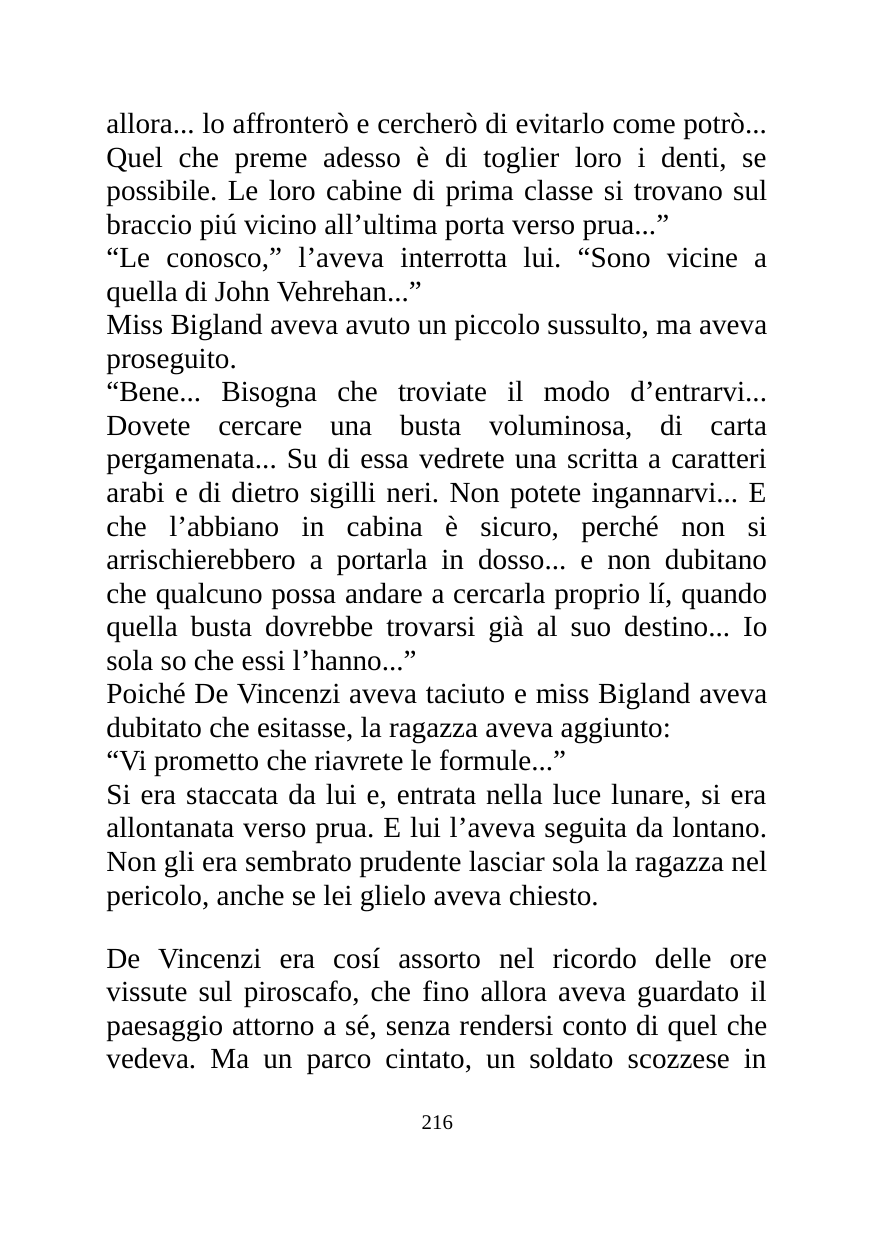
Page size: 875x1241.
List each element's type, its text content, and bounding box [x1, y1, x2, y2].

text Miss Bigland aveva avuto un piccolo sussulto, ma aveva proseguito. [106, 307, 768, 374]
text “Bene... Bisogna che troviate il modo d’entrarvi... Dovete cercare una busta voluminosa, di carta pergamenata... Su di essa vedrete una scritta a caratteri arabi e di dietro sigilli neri. Non potete ingannarvi... E che l’abbiano in cabina è sicuro, perché non si arrischierebbero a portarla in dosso... e non dubitano che qualcuno possa andare a cercarla proprio lí, quando quella busta dovrebbe trovarsi già al suo destino... Io sola so che essi l’hanno...” [106, 374, 768, 676]
text “Le conosco,” l’aveva interrotta lui. “Sono vicine a quella di John Vehrehan...” [106, 240, 768, 307]
text allora... lo affronterò e cercherò di evitarlo come potrò... Quel che preme adesso è di toglier loro i denti, se possibile. Le loro cabine di prima classe si trovano sul braccio piú vicino all’ultima porta verso prua...” [106, 106, 768, 240]
text De Vincenzi era cosí assorto nel ricordo delle ore vissute sul piroscafo, che fino allora aveva guardato il paesaggio attorno a sé, senza rendersi conto di quel che vedeva. Ma un parco cintato, un soldato scozzese in [106, 941, 768, 1075]
text Si era staccata da lui e, entrata nella luce lunare, si era allontanata verso prua. E lui l’aveva seguita da lontano. Non gli era sembrato prudente lasciar sola la ragazza nel pericolo, anche se lei glielo aveva chiesto. [106, 777, 768, 911]
text “Vi prometto che riavrete le formule...” [106, 743, 768, 777]
text Poiché De Vincenzi aveva taciuto e miss Bigland aveva dubitato che esitasse, la ragazza aveva aggiunto: [106, 676, 768, 743]
